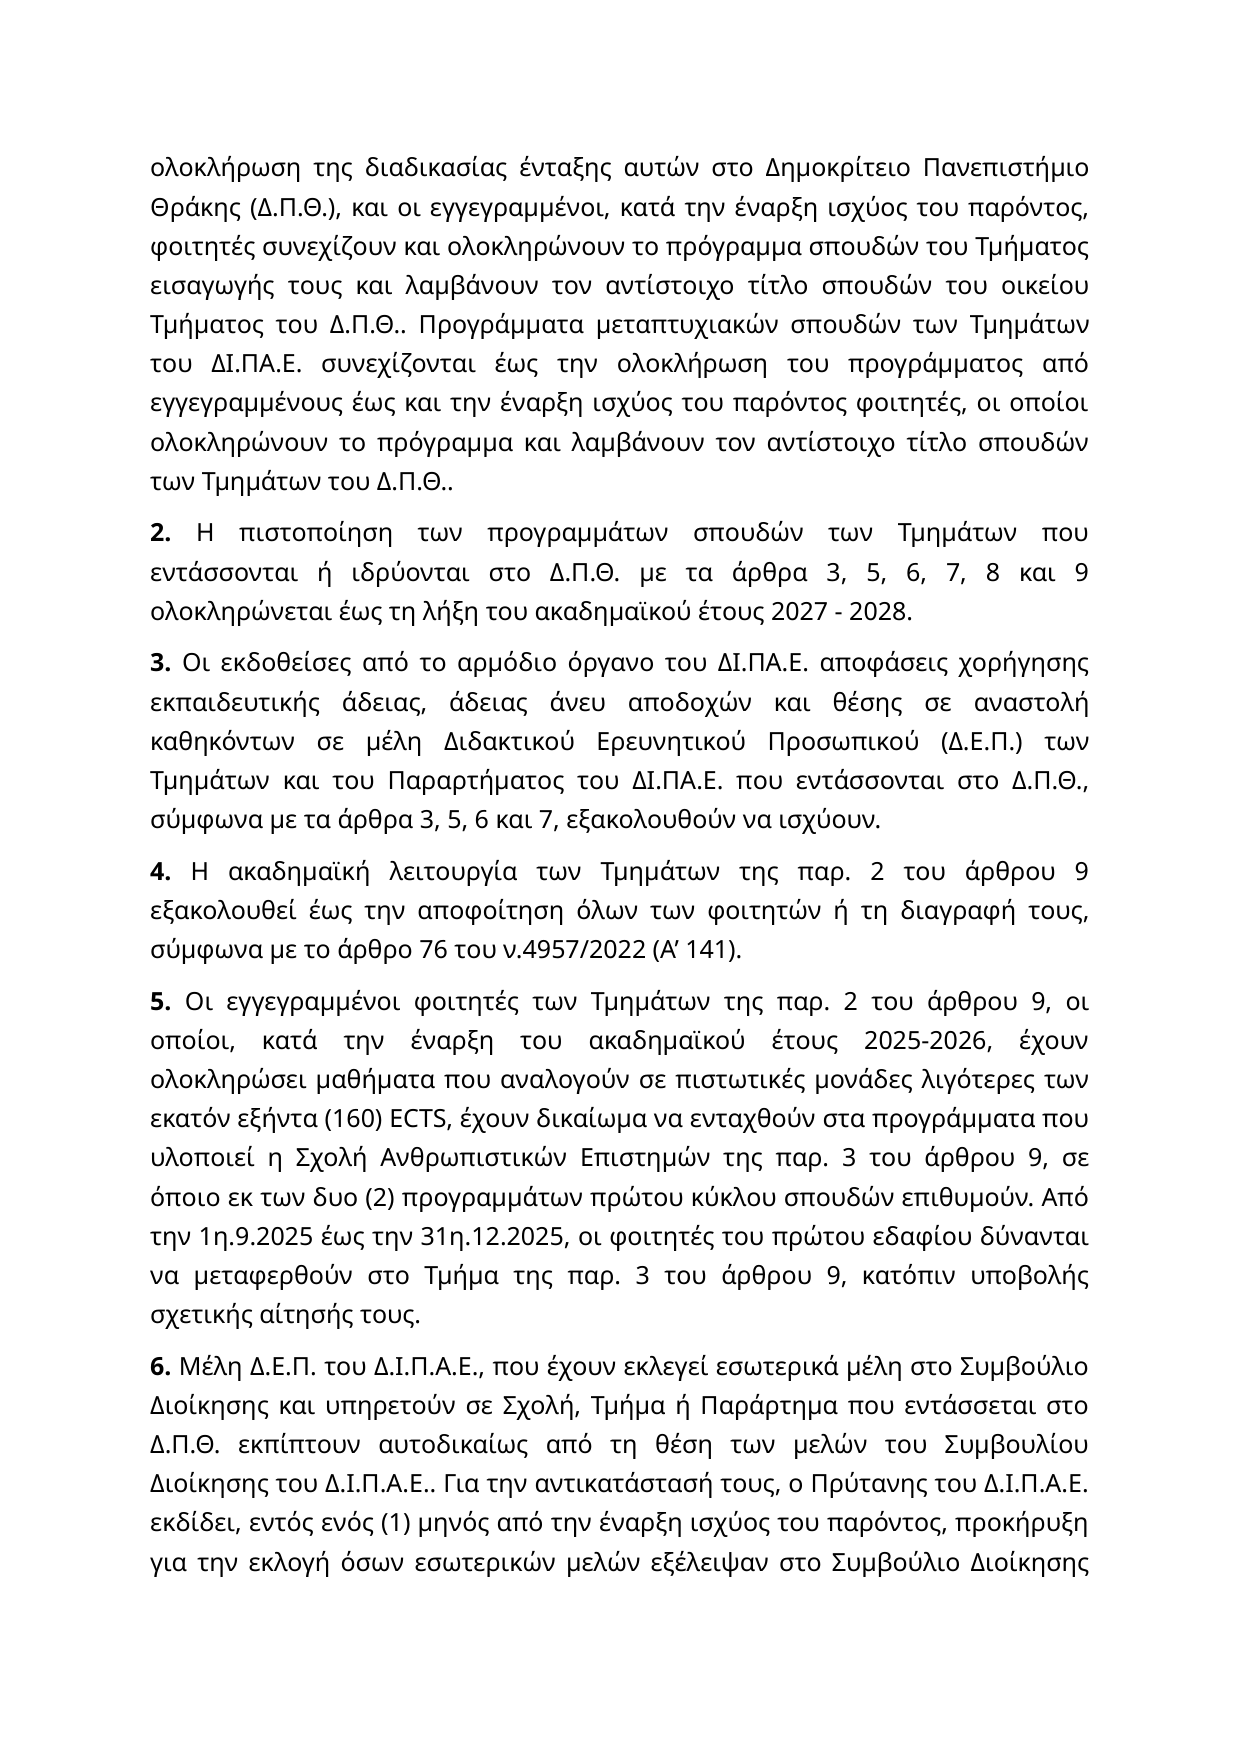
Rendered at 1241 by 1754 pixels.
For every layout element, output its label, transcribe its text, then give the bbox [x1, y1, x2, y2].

text 4. Η ακαδημαϊκή λειτουργία των Τμημάτων της παρ. 2 του άρθρου 9 εξακολουθεί έως την αποφοίτηση όλων των φοιτητών ή τη διαγραφή τους, σύμφωνα με το άρθρο 76 του ν.4957/2022 (Α’ 141). [150, 853, 1090, 966]
text 2. Η πιστοποίηση των προγραμμάτων σπουδών των Τμημάτων που εντάσσονται ή ιδρύονται στο Δ.Π.Θ. με τα άρθρα 3, 5, 6, 7, 8 και 9 ολοκληρώνεται έως τη λήξη του ακαδημαϊκού έτους 2027 - 2028. [150, 515, 1090, 627]
text ολοκλήρωση της διαδικασίας ένταξης αυτών στο Δημοκρίτειο Πανεπιστήμιο Θράκης (Δ.Π.Θ.), και οι εγγεγραμμένοι, κατά την έναρξη ισχύος του παρόντος, φοιτητές συνεχίζουν και ολοκληρώνουν το πρόγραμμα σπουδών του Τμήματος εισαγωγής τους και λαμβάνουν τον αντίστοιχο τίτλο σπουδών του οικείου Τμήματος του Δ.Π.Θ.. Προγράμματα μεταπτυχιακών σπουδών των Τμημάτων του ΔΙ.ΠΑ.Ε. συνεχίζονται έως την ολοκλήρωση του προγράμματος από εγγεγραμμένους έως και την έναρξη ισχύος του παρόντος φοιτητές, οι οποίοι ολοκληρώνουν το πρόγραμμα και λαμβάνουν τον αντίστοιχο τίτλο σπουδών των Τμημάτων του Δ.Π.Θ.. [150, 150, 1090, 497]
text 3. Οι εκδοθείσες από το αρμόδιο όργανο του ΔΙ.ΠΑ.Ε. αποφάσεις χορήγησης εκπαιδευτικής άδειας, άδειας άνευ αποδοχών και θέσης σε αναστολή καθηκόντων σε μέλη Διδακτικού Ερευνητικού Προσωπικού (Δ.Ε.Π.) των Τμημάτων και του Παραρτήματος του ΔΙ.ΠΑ.Ε. που εντάσσονται στο Δ.Π.Θ., σύμφωνα με τα άρθρα 3, 5, 6 και 7, εξακολουθούν να ισχύουν. [150, 645, 1090, 836]
text 6. Μέλη Δ.Ε.Π. του Δ.Ι.Π.Α.Ε., που έχουν εκλεγεί εσωτερικά μέλη στο Συμβούλιο Διοίκησης και υπηρετούν σε Σχολή, Τμήμα ή Παράρτημα που εντάσσεται στο Δ.Π.Θ. εκπίπτουν αυτοδικαίως από τη θέση των μελών του Συμβουλίου Διοίκησης του Δ.Ι.Π.Α.Ε.. Για την αντικατάστασή τους, ο Πρύτανης του Δ.Ι.Π.Α.Ε. εκδίδει, εντός ενός (1) μηνός από την έναρξη ισχύος του παρόντος, προκήρυξη για την εκλογή όσων εσωτερικών μελών εξέλειψαν στο Συμβούλιο Διοίκησης [150, 1348, 1090, 1578]
text 5. Οι εγγεγραμμένοι φοιτητές των Τμημάτων της παρ. 2 του άρθρου 9, οι οποίοι, κατά την έναρξη του ακαδημαϊκού έτους 2025-2026, έχουν ολοκληρώσει μαθήματα που αναλογούν σε πιστωτικές μονάδες λιγότερες των εκατόν εξήντα (160) ECTS, έχουν δικαίωμα να ενταχθούν στα προγράμματα που υλοποιεί η Σχολή Ανθρωπιστικών Επιστημών της παρ. 3 του άρθρου 9, σε όποιο εκ των δυο (2) προγραμμάτων πρώτου κύκλου σπουδών επιθυμούν. Από την 1η.9.2025 έως την 31η.12.2025, οι φοιτητές του πρώτου εδαφίου δύνανται να μεταφερθούν στο Τμήμα της παρ. 3 του άρθρου 9, κατόπιν υποβολής σχετικής αίτησής τους. [150, 983, 1090, 1331]
